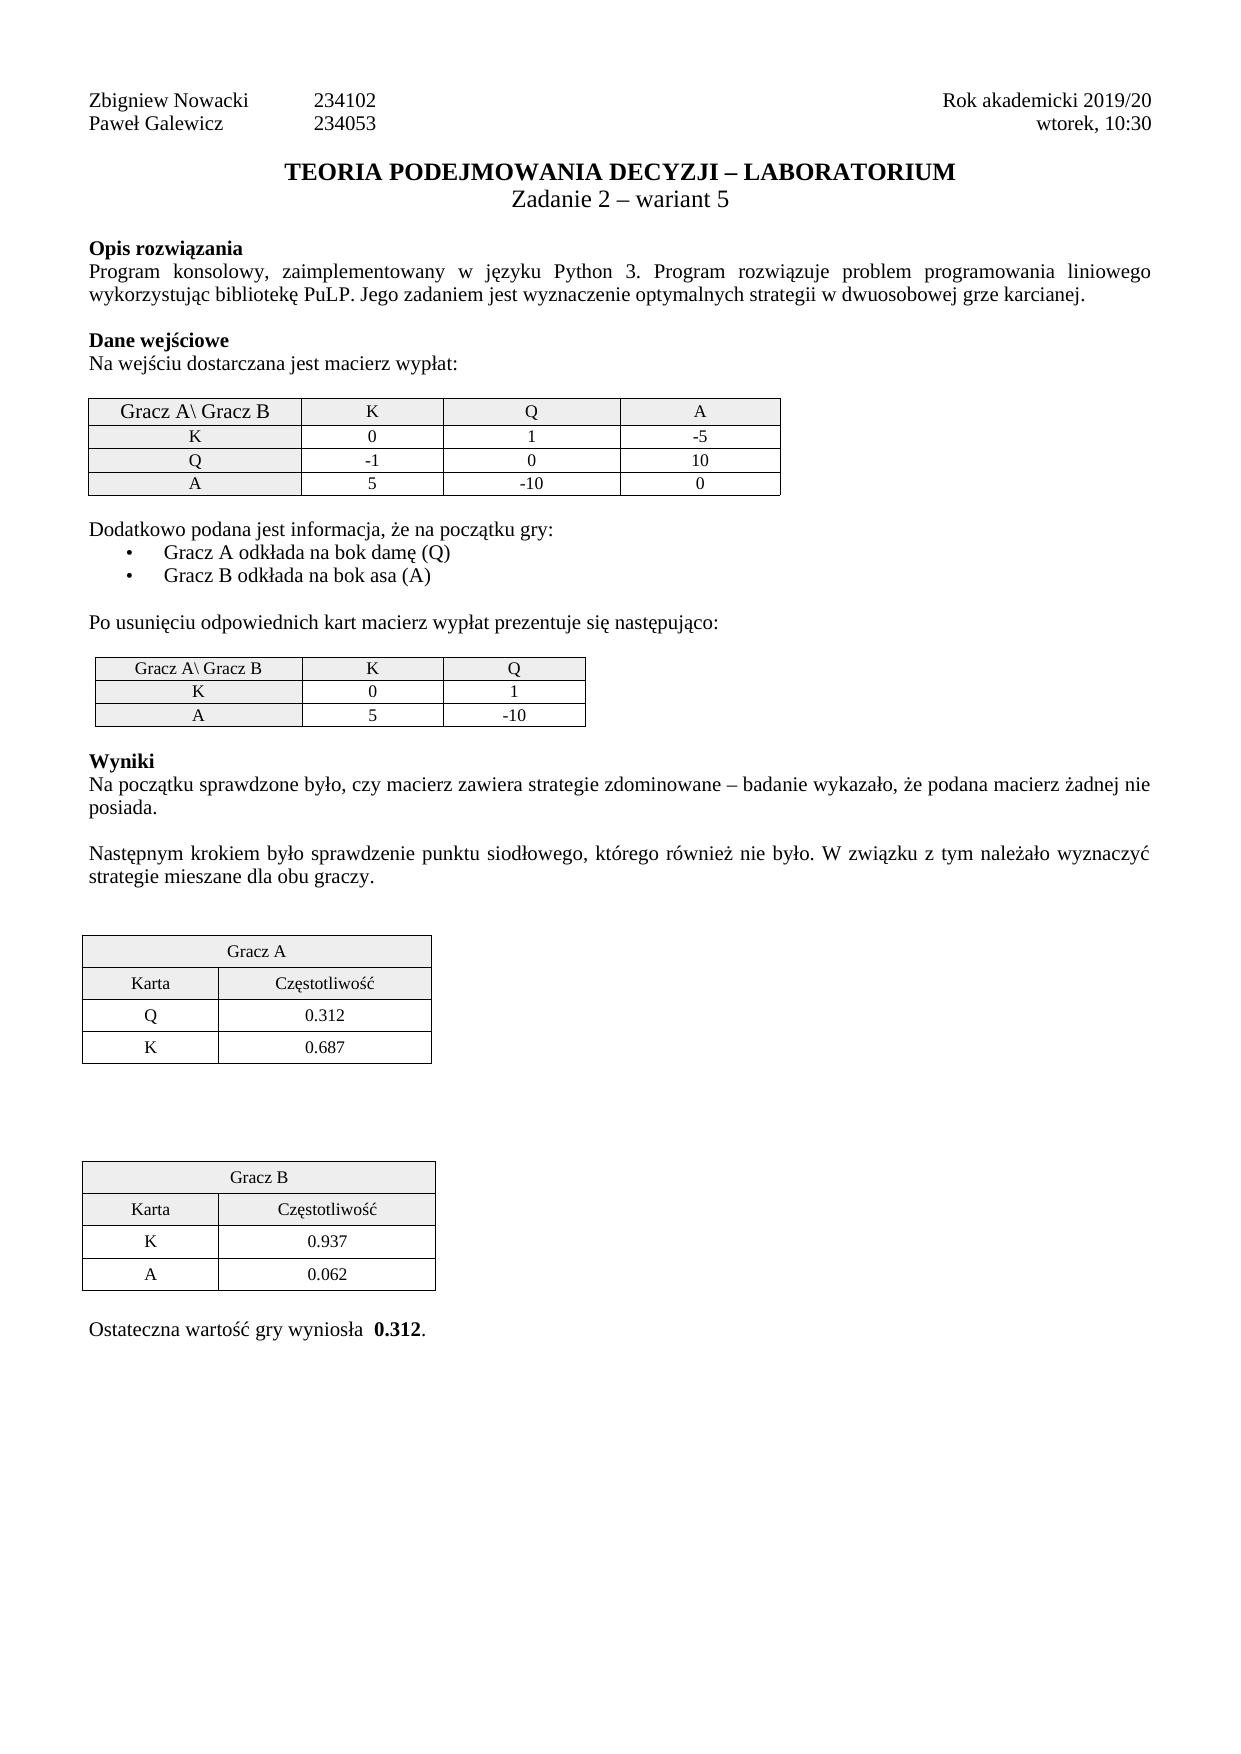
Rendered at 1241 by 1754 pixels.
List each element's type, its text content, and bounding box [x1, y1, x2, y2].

table_cell 0 [302, 426, 443, 448]
text Zadanie 2 – wariant 5 [88, 186, 1152, 213]
table_header Gracz A\ Gracz B [96, 658, 302, 680]
table_header K [302, 399, 443, 425]
table_cell -1 [302, 449, 443, 472]
table_cell 0 [444, 449, 620, 472]
table_header A [621, 399, 780, 425]
table_header Gracz A\ Gracz B [89, 399, 301, 425]
table_header Rok akademicki 2019/20 wtorek, 10:30 [620, 89, 1152, 135]
table_cell 10 [621, 449, 780, 472]
table_cell K [83, 1032, 218, 1063]
text Dodatkowo podana jest informacja, że na początku gry: [88, 518, 1152, 541]
text Ostateczna wartość gry wyniosła 0.312. [88, 1318, 1152, 1341]
table_cell Karta [83, 1194, 218, 1225]
table_cell Częstotliwość [219, 1194, 435, 1225]
table_cell 0.312 [219, 1000, 431, 1031]
table_cell 1 [444, 681, 585, 703]
table_cell Q [83, 1000, 218, 1031]
table_cell 5 [302, 473, 443, 495]
table_cell 0.687 [219, 1032, 431, 1063]
table_cell A [96, 704, 302, 726]
table_cell K [89, 426, 301, 448]
table_cell A [89, 473, 301, 495]
table_cell 5 [303, 704, 443, 726]
table_header K [303, 658, 443, 680]
table_header Zbigniew Nowacki 234102 Paweł Galewicz 234053 [89, 89, 620, 135]
text Na wejściu dostarczana jest macierz wypłat: [88, 352, 1152, 375]
table_cell -10 [444, 704, 585, 726]
list Gracz A odkłada na bok damę (Q) [126, 541, 1152, 564]
table_header Gracz B [83, 1162, 435, 1193]
text Na początku sprawdzone było, czy macierz zawiera strategie zdominowane – badanie wykazało, że podana macierz żadnej nie posiada. [88, 773, 1152, 819]
table_cell 0 [303, 681, 443, 703]
text Następnym krokiem było sprawdzenie punktu siodłowego, którego również nie było. W związku z tym należało wyznaczyć strategie mieszane dla obu graczy. [88, 842, 1152, 888]
text TEORIA PODEJMOWANIA DECYZJI – LABORATORIUM [88, 158, 1152, 186]
table_cell -5 [621, 426, 780, 448]
table_cell K [83, 1226, 218, 1257]
text Dane wejściowe [88, 329, 1152, 352]
table_header Q [444, 658, 585, 680]
table_cell Q [89, 449, 301, 472]
list Gracz B odkłada na bok asa (A) [126, 564, 1152, 587]
text Wyniki [88, 750, 1152, 773]
table_cell 0.062 [219, 1259, 435, 1289]
table_cell K [96, 681, 302, 703]
table_cell 0 [621, 473, 780, 495]
table_cell -10 [444, 473, 620, 495]
table_cell Karta [83, 968, 218, 999]
table_header Gracz A [83, 936, 431, 967]
text Program konsolowy, zaimplementowany w języku Python 3. Program rozwiązuje problem programowania liniowego wykorzystując bibliotekę PuLP. Jego zadaniem jest wyznaczenie optymalnych strategii w dwuosobowej grze karcianej. [88, 259, 1152, 306]
table_cell 0.937 [219, 1226, 435, 1257]
table_header Q [444, 399, 620, 425]
table_cell A [83, 1259, 218, 1289]
text Po usunięciu odpowiednich kart macierz wypłat prezentuje się następująco: [88, 611, 1152, 634]
text Opis rozwiązania [88, 236, 1152, 259]
table_cell 1 [444, 426, 620, 448]
table_cell Częstotliwość [219, 968, 431, 999]
